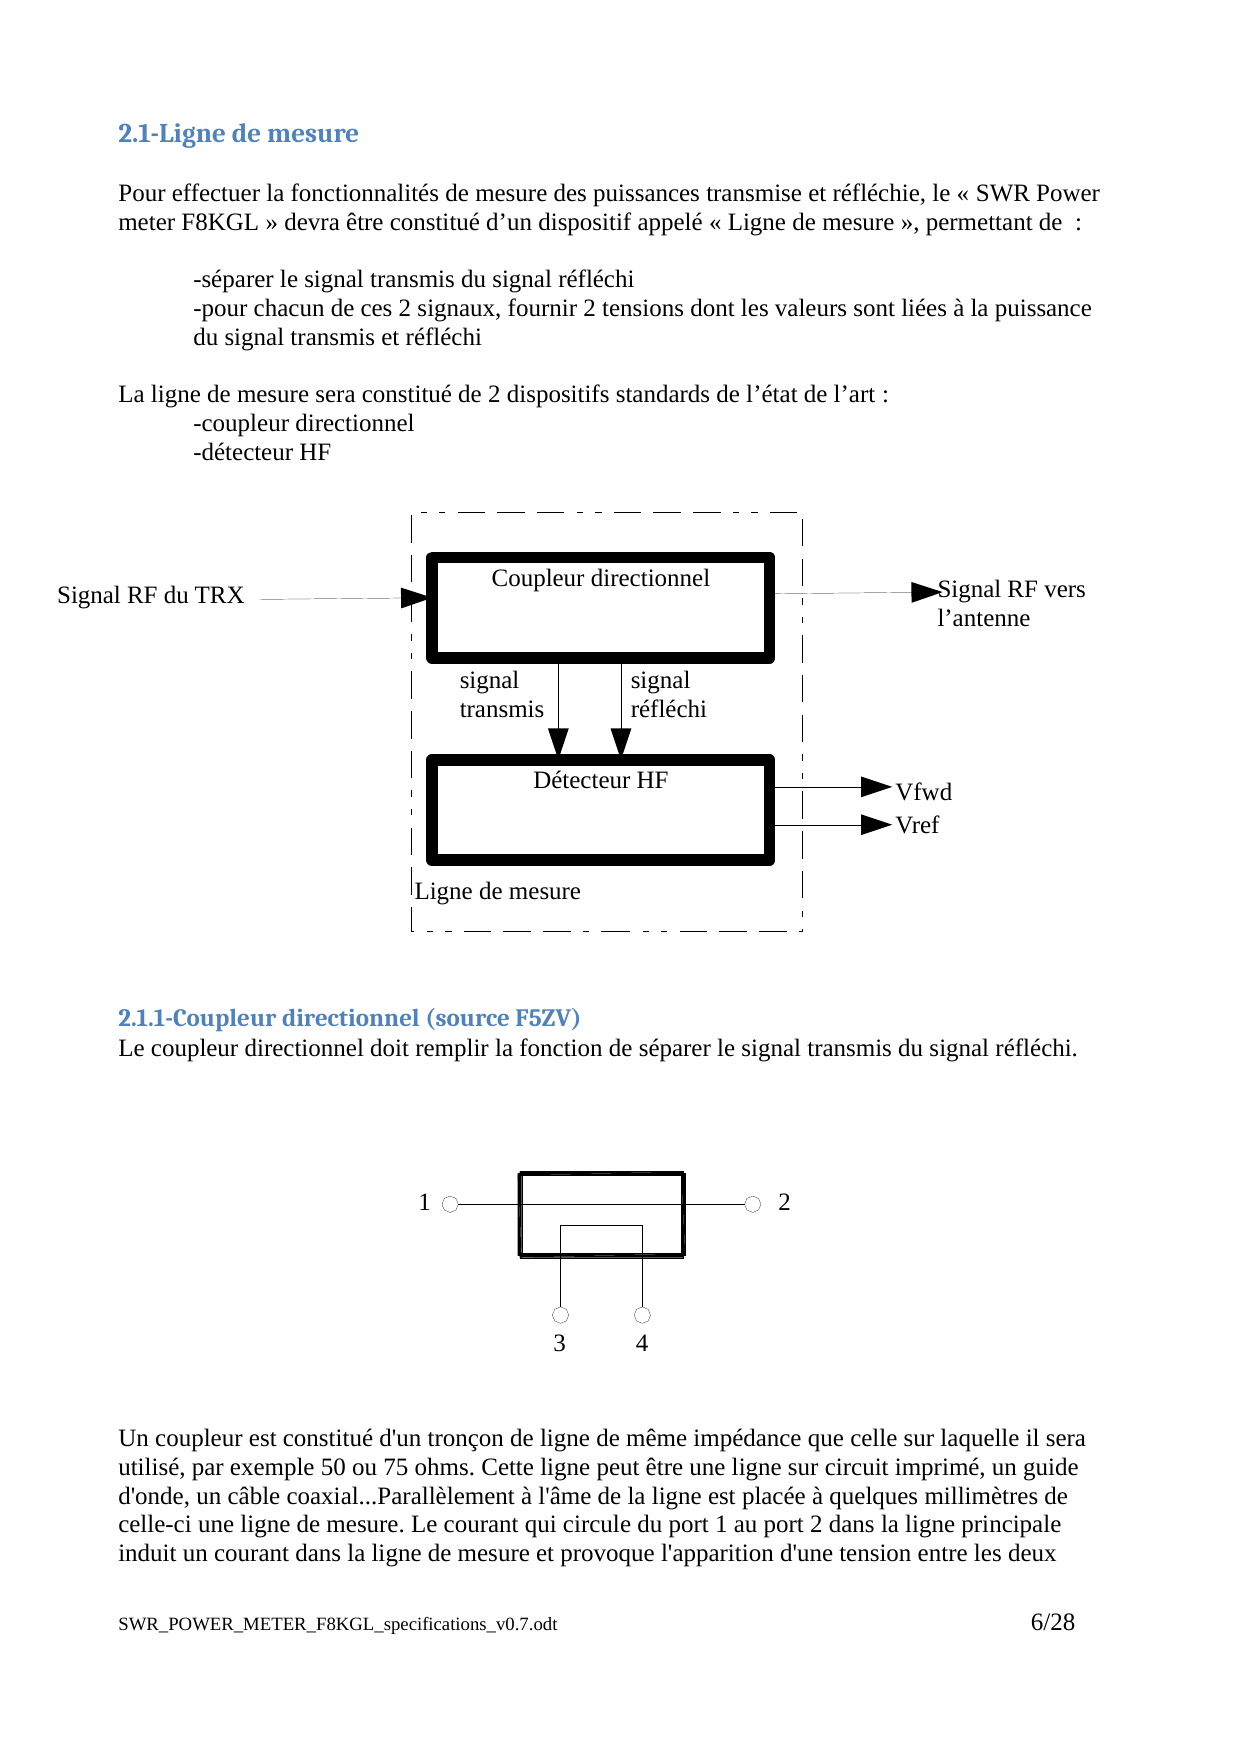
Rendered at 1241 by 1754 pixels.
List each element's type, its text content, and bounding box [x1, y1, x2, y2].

text -pour chacun de ces 2 signaux, fournir 2 tensions dont les valeurs sont liées à la puissance du signal transmis et réfléchi [118, 293, 1122, 351]
text La ligne de mesure sera constitué de 2 dispositifs standards de l’état de l’art : [118, 379, 1122, 408]
subtitle 2.1-Ligne de mesure [118, 118, 1122, 149]
text Le coupleur directionnel doit remplir la fonction de séparer le signal transmis du signal réfléchi. [118, 1033, 1122, 1061]
subtitle 2.1.1-Coupleur directionnel (source F5ZV) [118, 1004, 1122, 1033]
text -coupleur directionnel [118, 408, 1122, 437]
text Pour effectuer la fonctionnalités de mesure des puissances transmise et réfléchie, le « SWR Power meter F8KGL » devra être constitué d’un dispositif appelé « Ligne de mesure », permettant de : [118, 178, 1122, 236]
text -détecteur HF [118, 437, 1122, 466]
text -séparer le signal transmis du signal réfléchi [118, 264, 1122, 293]
text Un coupleur est constitué d'un tronçon de ligne de même impédance que celle sur laquelle il sera utilisé, par exemple 50 ou 75 ohms. Cette ligne peut être une ligne sur circuit imprimé, un guide d'onde, un câble coaxial...Parallèlement à l'âme de la ligne est placée à quelques millimètres de celle-ci une ligne de mesure. Le courant qui circule du port 1 au port 2 dans la ligne principale induit un courant dans la ligne de mesure et provoque l'apparition d'une tension entre les deux [118, 1423, 1122, 1567]
